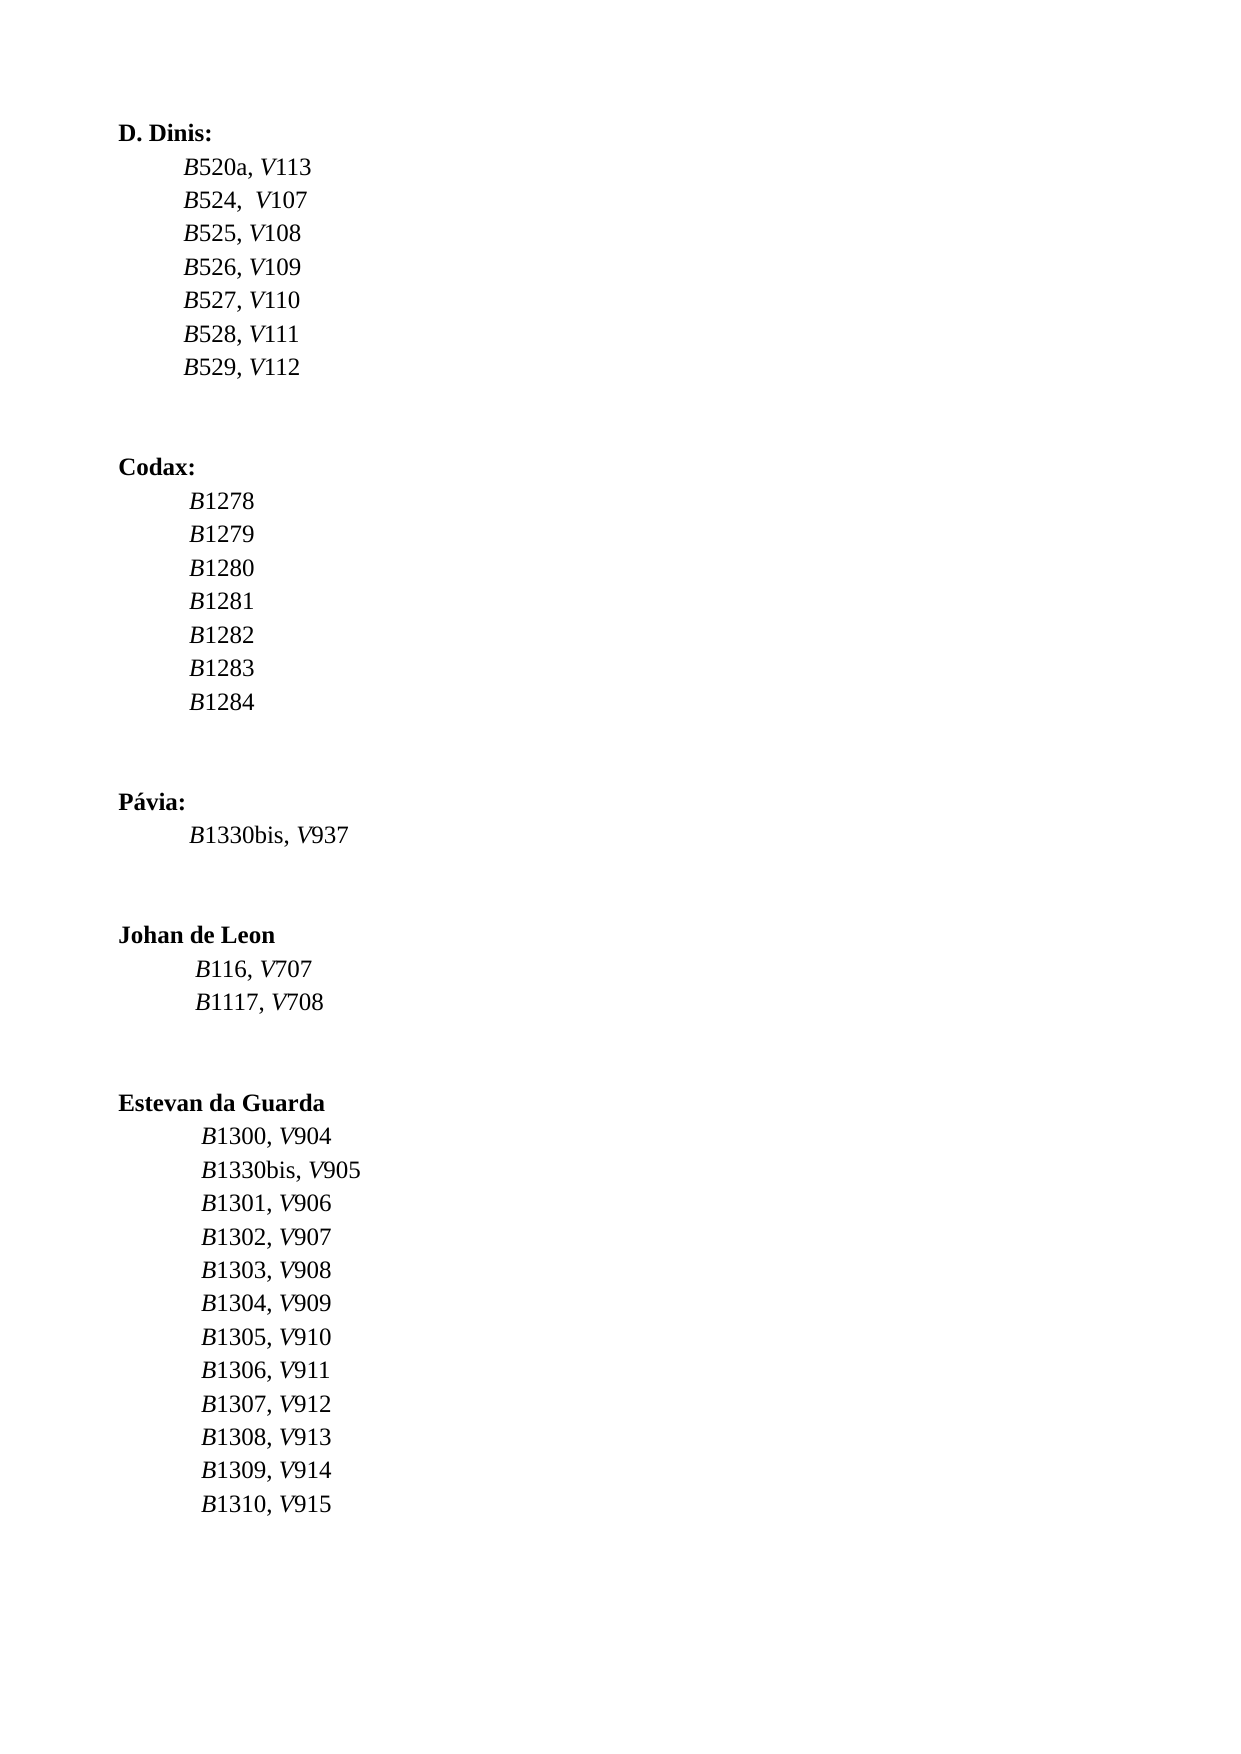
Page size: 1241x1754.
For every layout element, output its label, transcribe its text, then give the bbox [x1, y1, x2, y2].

text B1300, V904 [118, 1121, 1122, 1150]
text B1307, V912 [118, 1389, 1122, 1417]
text B1302, V907 [118, 1222, 1122, 1250]
text B1282 [118, 620, 1122, 648]
text Pávia: [118, 787, 1122, 816]
text B1309, V914 [118, 1456, 1122, 1484]
text B526, V109 [118, 252, 1122, 281]
text B1305, V910 [118, 1322, 1122, 1351]
text B1301, V906 [118, 1188, 1122, 1217]
text B528, V111 [118, 319, 1122, 347]
text B1330bis, V905 [118, 1155, 1122, 1183]
text B527, V110 [118, 285, 1122, 314]
text D. Dinis: [118, 118, 1122, 147]
text Codax: [118, 452, 1122, 481]
text B1303, V908 [118, 1255, 1122, 1284]
text B529, V112 [118, 352, 1122, 381]
text B1330bis, V937 [118, 820, 1122, 849]
text B1280 [118, 553, 1122, 582]
text B116, V707 [118, 954, 1122, 983]
text B1278 [118, 486, 1122, 515]
text B1310, V915 [118, 1489, 1122, 1518]
text B1281 [118, 586, 1122, 615]
text B524, V107 [118, 185, 1122, 214]
text B1308, V913 [118, 1422, 1122, 1451]
text Johan de Leon [118, 921, 1122, 949]
text B1117, V708 [118, 987, 1122, 1016]
text B525, V108 [118, 218, 1122, 247]
text B1284 [118, 687, 1122, 715]
text B1279 [118, 519, 1122, 548]
text B1306, V911 [118, 1355, 1122, 1384]
text B1283 [118, 653, 1122, 682]
text Estevan da Guarda [118, 1088, 1122, 1117]
text B520a, V113 [118, 152, 1122, 180]
text B1304, V909 [118, 1288, 1122, 1317]
